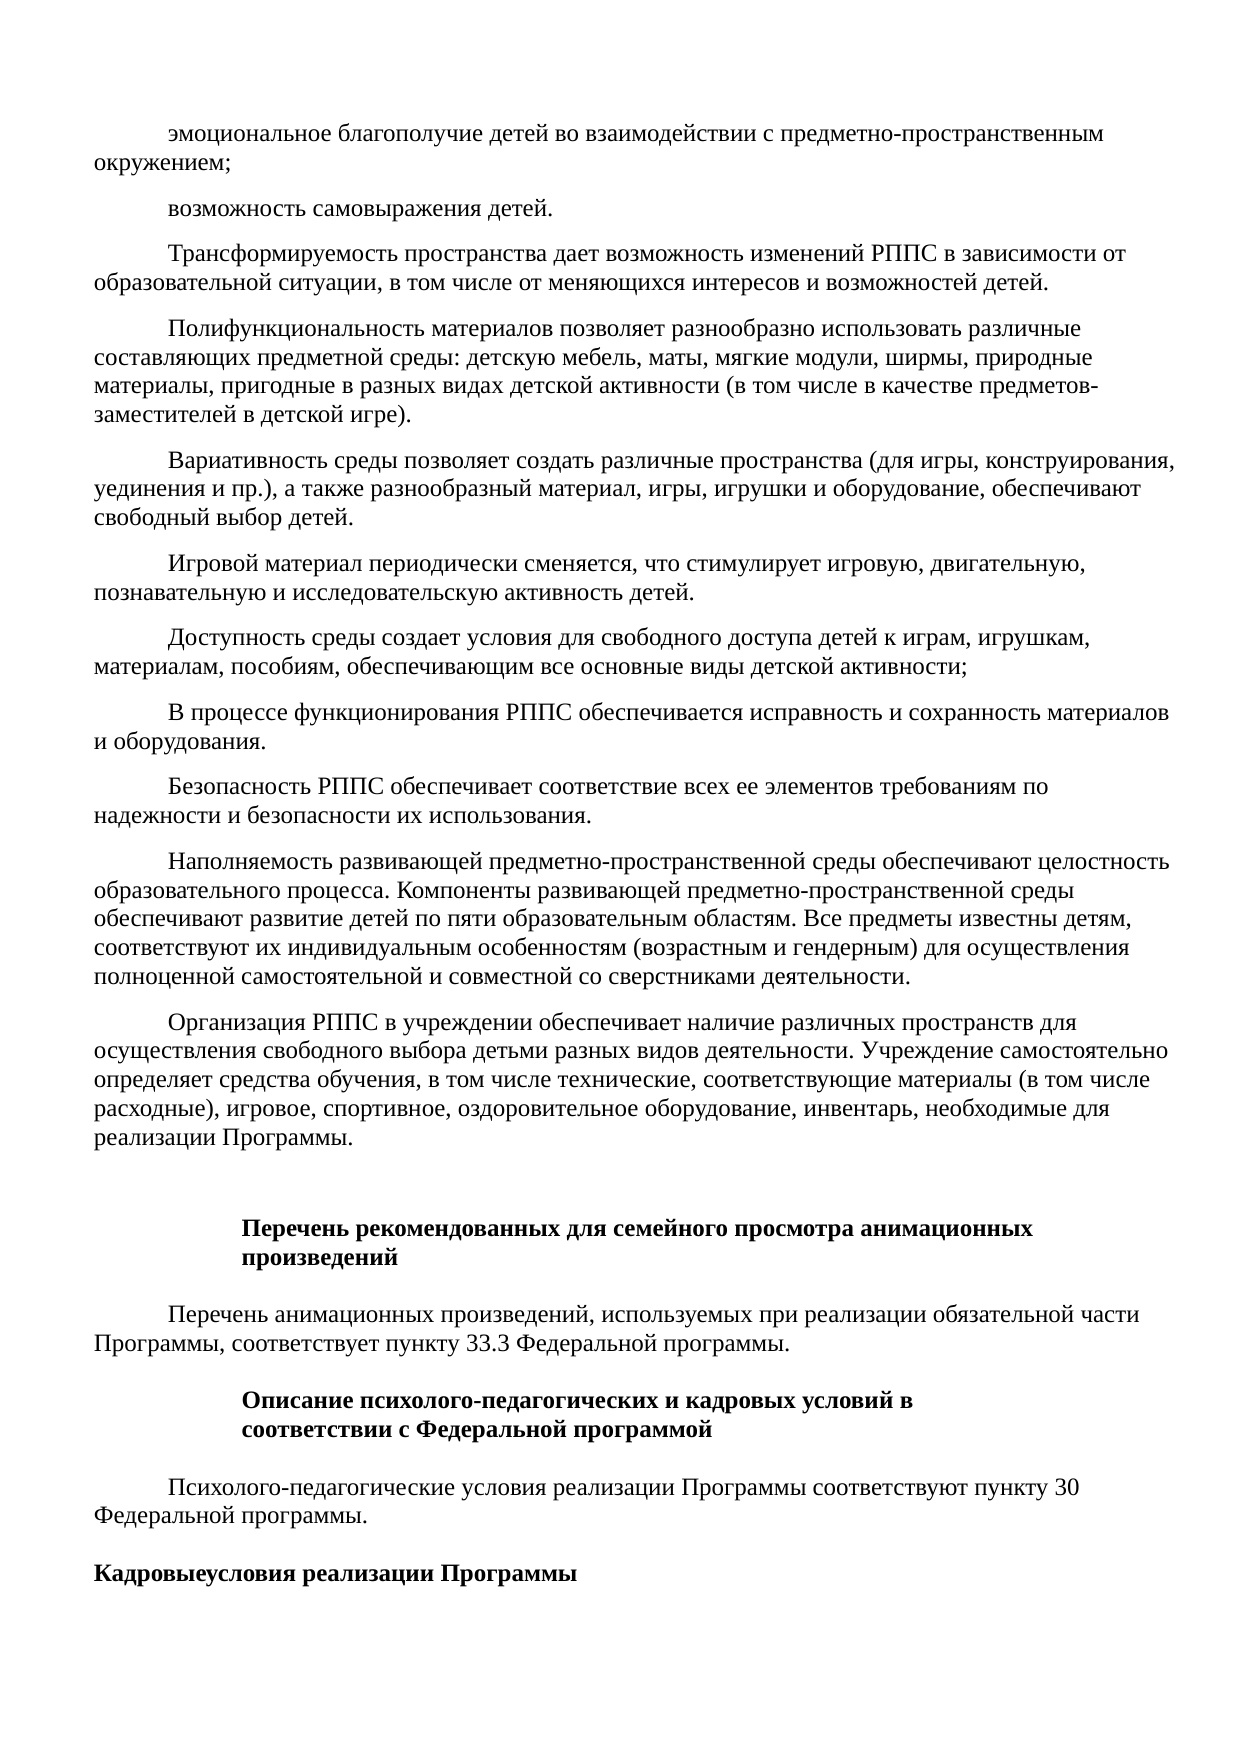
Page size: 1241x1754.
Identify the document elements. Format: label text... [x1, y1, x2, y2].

text Описание психолого-педагогических и кадровых условий в соответствии с Федеральной программой [241, 1385, 1034, 1443]
text Безопасность РППС обеспечивает соответствие всех ее элементов требованиям по надежности и безопасности их использования. [94, 771, 1181, 829]
text эмоциональное благополучие детей во взаимодействии с предметно-пространственным окружением; [94, 118, 1181, 176]
text Перечень анимационных произведений, используемых при реализации обязательной части Программы, соответствует пункту 33.3 Федеральной программы. [94, 1299, 1181, 1357]
text Кадровыеусловия реализации Программы [94, 1558, 1181, 1587]
text Наполняемость развивающей предметно-пространственной среды обеспечивают целостность образовательного процесса. Компоненты развивающей предметно-пространственной среды обеспечивают развитие детей по пяти образовательным областям. Все предметы известны детям, соответствуют их индивидуальным особенностям (возрастным и гендерным) для осуществления полноценной самостоятельной и совместной со сверстниками деятельности. [94, 846, 1181, 990]
text Доступность среды создает условия для свободного доступа детей к играм, игрушкам, материалам, пособиям, обеспечивающим все основные виды детской активности; [94, 622, 1181, 680]
text Трансформируемость пространства дает возможность изменений РППС в зависимости от образовательной ситуации, в том числе от меняющихся интересов и возможностей детей. [94, 238, 1181, 296]
text Перечень рекомендованных для семейного просмотра анимационных произведений [241, 1213, 1034, 1270]
text Вариативность среды позволяет создать различные пространства (для игры, конструирования, уединения и пр.), а также разнообразный материал, игры, игрушки и оборудование, обеспечивают свободный выбор детей. [94, 445, 1181, 531]
text Полифункциональность материалов позволяет разнообразно использовать различные составляющих предметной среды: детскую мебель, маты, мягкие модули, ширмы, природные материалы, пригодные в разных видах детской активности (в том числе в качестве предметов-заместителей в детской игре). [94, 313, 1181, 428]
text Организация РППС в учреждении обеспечивает наличие различных пространств для осуществления свободного выбора детьми разных видов деятельности. Учреждение самостоятельно определяет средства обучения, в том числе технические, соответствующие материалы (в том числе расходные), игровое, спортивное, оздоровительное оборудование, инвентарь, необходимые для реализации Программы. [94, 1007, 1181, 1150]
text Психолого-педагогические условия реализации Программы соответствуют пункту 30 Федеральной программы. [94, 1472, 1181, 1529]
text возможность самовыражения детей. [94, 193, 1181, 221]
text Игровой материал периодически сменяется, что стимулирует игровую, двигательную, познавательную и исследовательскую активность детей. [94, 548, 1181, 606]
text В процессе функционирования РППС обеспечивается исправность и сохранность материалов и оборудования. [94, 697, 1181, 754]
